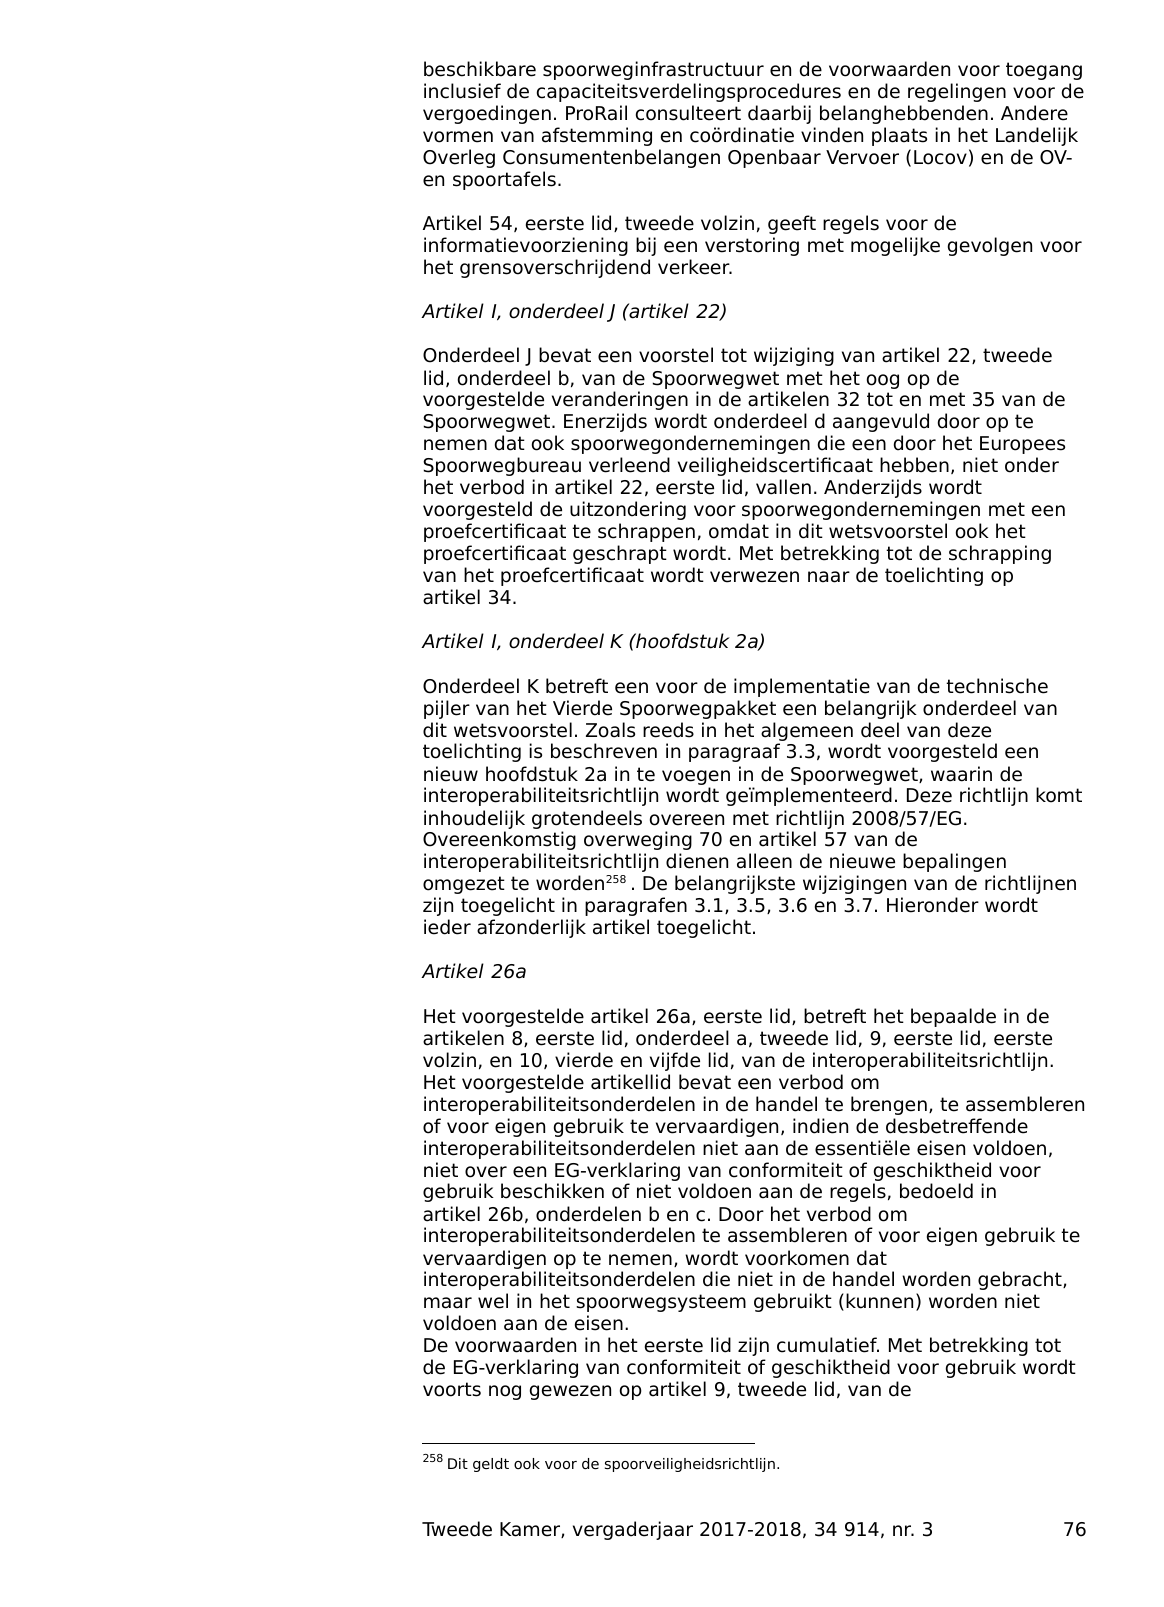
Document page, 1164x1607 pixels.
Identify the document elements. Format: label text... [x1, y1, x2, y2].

subtitle Artikel I, onderdeel J (artikel 22) [422, 301, 1087, 323]
text De voorwaarden in het eerste lid zijn cumulatief. Met betrekking tot de EG-verklaring van conformiteit of geschiktheid voor gebruik wordt voorts nog gewezen op artikel 9, tweede lid, van de [422, 1335, 1087, 1401]
subtitle Artikel 26a [422, 961, 1087, 983]
text Dit geldt ook voor de spoorveiligheidsrichtlijn. [422, 1452, 1087, 1474]
text Onderdeel J bevat een voorstel tot wijziging van artikel 22, tweede lid, onderdeel b, van de Spoorwegwet met het oog op de voorgestelde veranderingen in de artikelen 32 tot en met 35 van de Spoorwegwet. Enerzijds wordt onderdeel d aangevuld door op te nemen dat ook spoorwegondernemingen die een door het Europees Spoorwegbureau verleend veiligheidscertificaat hebben, niet onder het verbod in artikel 22, eerste lid, vallen. Anderzijds wordt voorgesteld de uitzondering voor spoorwegondernemingen met een proefcertificaat te schrappen, omdat in dit wetsvoorstel ook het proefcertificaat geschrapt wordt. Met betrekking tot de schrapping van het proefcertificaat wordt verwezen naar de toelichting op artikel 34. [422, 345, 1087, 609]
subtitle Artikel I, onderdeel K (hoofdstuk 2a) [422, 631, 1087, 653]
text Onderdeel K betreft een voor de implementatie van de technische pijler van het Vierde Spoorwegpakket een belangrijk onderdeel van dit wetsvoorstel. Zoals reeds in het algemeen deel van deze toelichting is beschreven in paragraaf 3.3, wordt voorgesteld een nieuw hoofdstuk 2a in te voegen in de Spoorwegwet, waarin de interoperabiliteitsrichtlijn wordt geïmplementeerd. Deze richtlijn komt inhoudelijk grotendeels overeen met richtlijn 2008/57/EG. Overeenkomstig overweging 70 en artikel 57 van de interoperabiliteitsrichtlijn dienen alleen de nieuwe bepalingen omgezet te worden. De belangrijkste wijzigingen van de richtlijnen zijn toegelicht in paragrafen 3.1, 3.5, 3.6 en 3.7. Hieronder wordt ieder afzonderlijk artikel toegelicht. [422, 676, 1087, 939]
text Het voorgestelde artikel 26a, eerste lid, betreft het bepaalde in de artikelen 8, eerste lid, onderdeel a, tweede lid, 9, eerste lid, eerste volzin, en 10, vierde en vijfde lid, van de interoperabiliteitsrichtlijn. Het voorgestelde artikellid bevat een verbod om interoperabiliteitsonderdelen in de handel te brengen, te assembleren of voor eigen gebruik te vervaardigen, indien de desbetreffende interoperabiliteitsonderdelen niet aan de essentiële eisen voldoen, niet over een EG-verklaring van conformiteit of geschiktheid voor gebruik beschikken of niet voldoen aan de regels, bedoeld in artikel 26b, onderdelen b en c. Door het verbod om interoperabiliteitsonderdelen te assembleren of voor eigen gebruik te vervaardigen op te nemen, wordt voorkomen dat interoperabiliteitsonderdelen die niet in de handel worden gebracht, maar wel in het spoorwegsysteem gebruikt (kunnen) worden niet voldoen aan de eisen. [422, 1006, 1087, 1335]
text beschikbare spoorweginfrastructuur en de voorwaarden voor toegang inclusief de capaciteitsverdelingsprocedures en de regelingen voor de vergoedingen. ProRail consulteert daarbij belanghebbenden. Andere vormen van afstemming en coördinatie vinden plaats in het Landelijk Overleg Consumentenbelangen Openbaar Vervoer (Locov) en de OV- en spoortafels. [422, 59, 1087, 191]
text Artikel 54, eerste lid, tweede volzin, geeft regels voor de informatievoorziening bij een verstoring met mogelijke gevolgen voor het grensoverschrijdend verkeer. [422, 213, 1087, 279]
